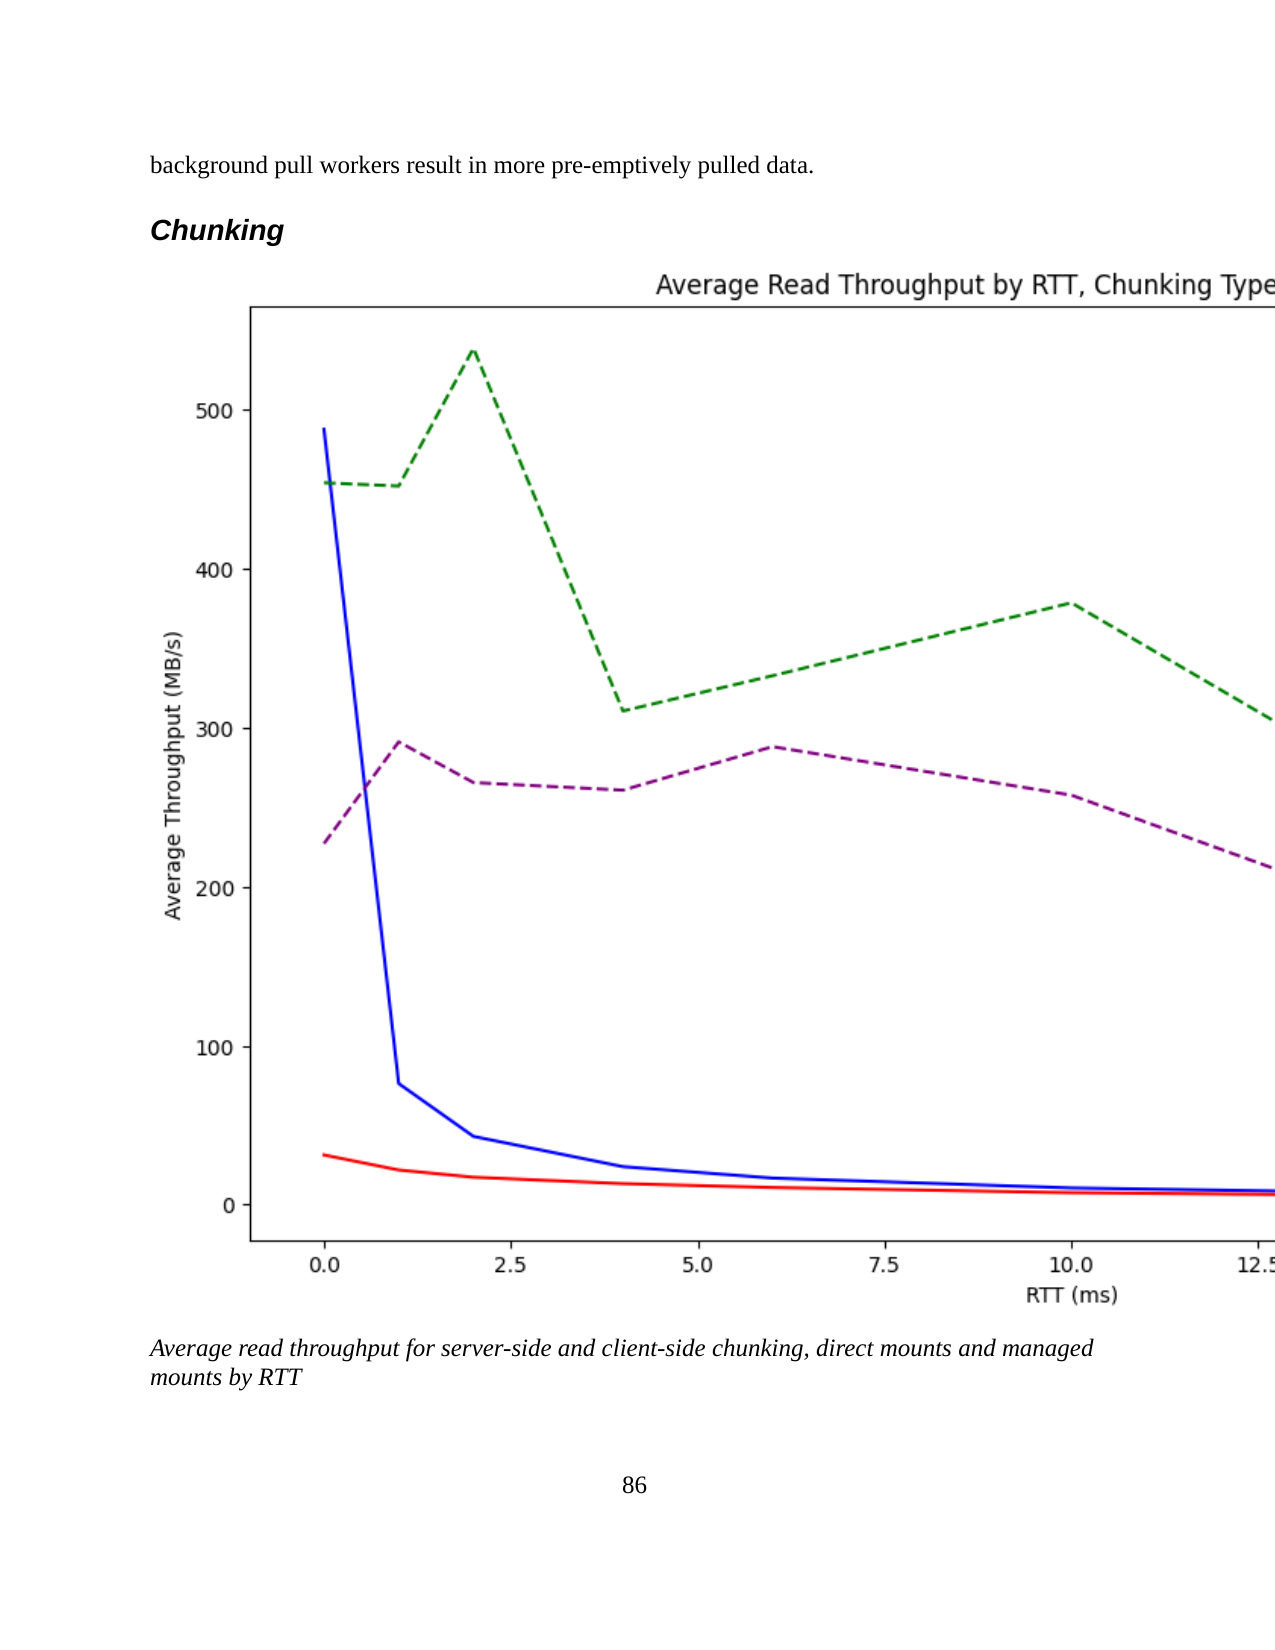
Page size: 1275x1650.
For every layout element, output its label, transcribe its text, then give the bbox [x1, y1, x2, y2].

picture [150, 258, 1275, 1321]
text Average read throughput for server-side and client-side chunking, direct mounts and managed mounts by RTT [150, 1333, 1125, 1391]
subtitle Chunking [150, 213, 1125, 246]
text background pull workers result in more pre-emptively pulled data. [150, 150, 1125, 179]
